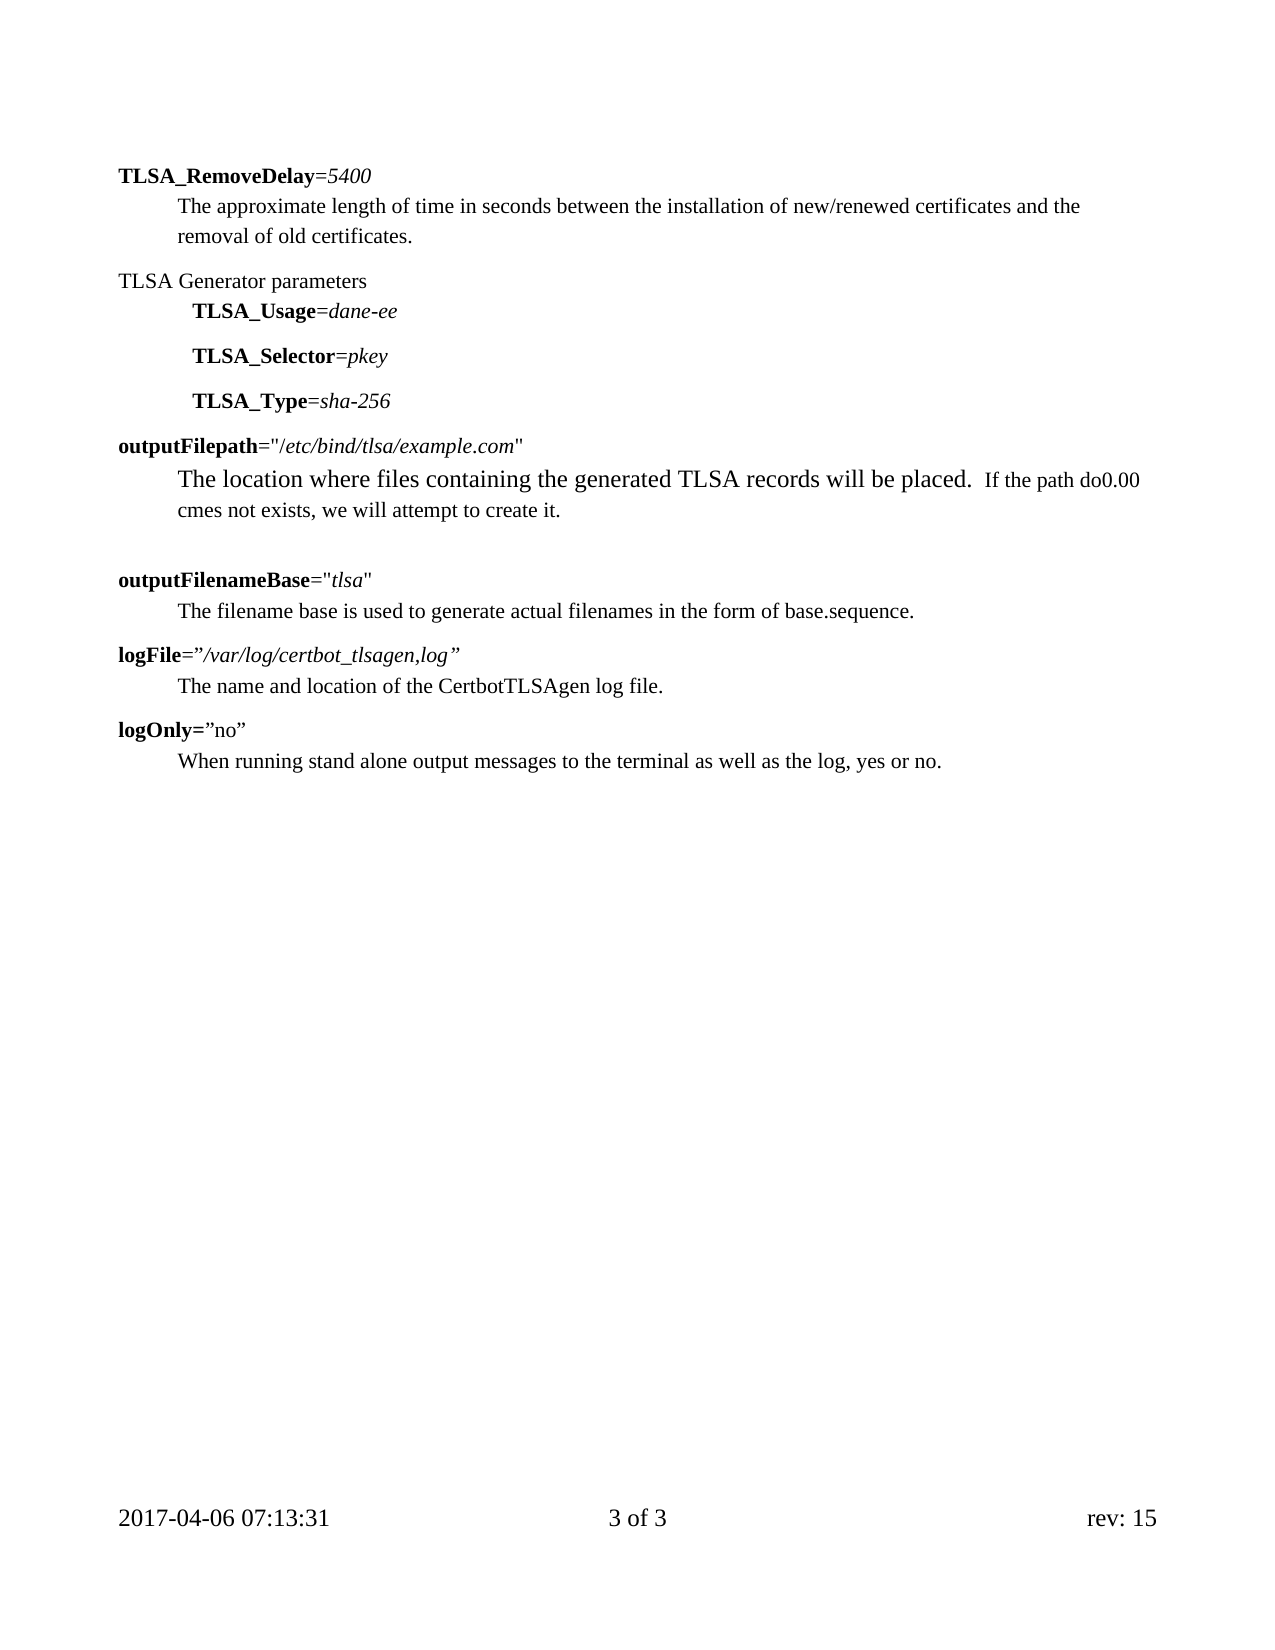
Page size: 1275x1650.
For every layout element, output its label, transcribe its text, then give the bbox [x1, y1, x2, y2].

text TLSA_Type=sha-256 [118, 388, 1157, 413]
text TLSA Generator parameters TLSA_Usage=dane-ee [118, 268, 1157, 323]
text logOnly=”no” When running stand alone output messages to the terminal as well as the log, yes or no. [118, 717, 1157, 773]
text outputFilepath="/etc/bind/tlsa/example.com" The location where files containing the generated TLSA records will be placed. If the path do0.00 cmes not exists, we will attempt to create it. [118, 433, 1157, 523]
text [118, 118, 1157, 143]
text logFile=”/var/log/certbot_tlsagen,log” The name and location of the CertbotTLSAgen log file. [118, 642, 1157, 698]
text TLSA_RemoveDelay=5400 The approximate length of time in seconds between the installation of new/renewed certificates and the removal of old certificates. [118, 163, 1157, 248]
text TLSA_Selector=pkey [118, 343, 1157, 368]
text outputFilenameBase="tlsa" The filename base is used to generate actual filenames in the form of base.sequence. [118, 567, 1157, 623]
